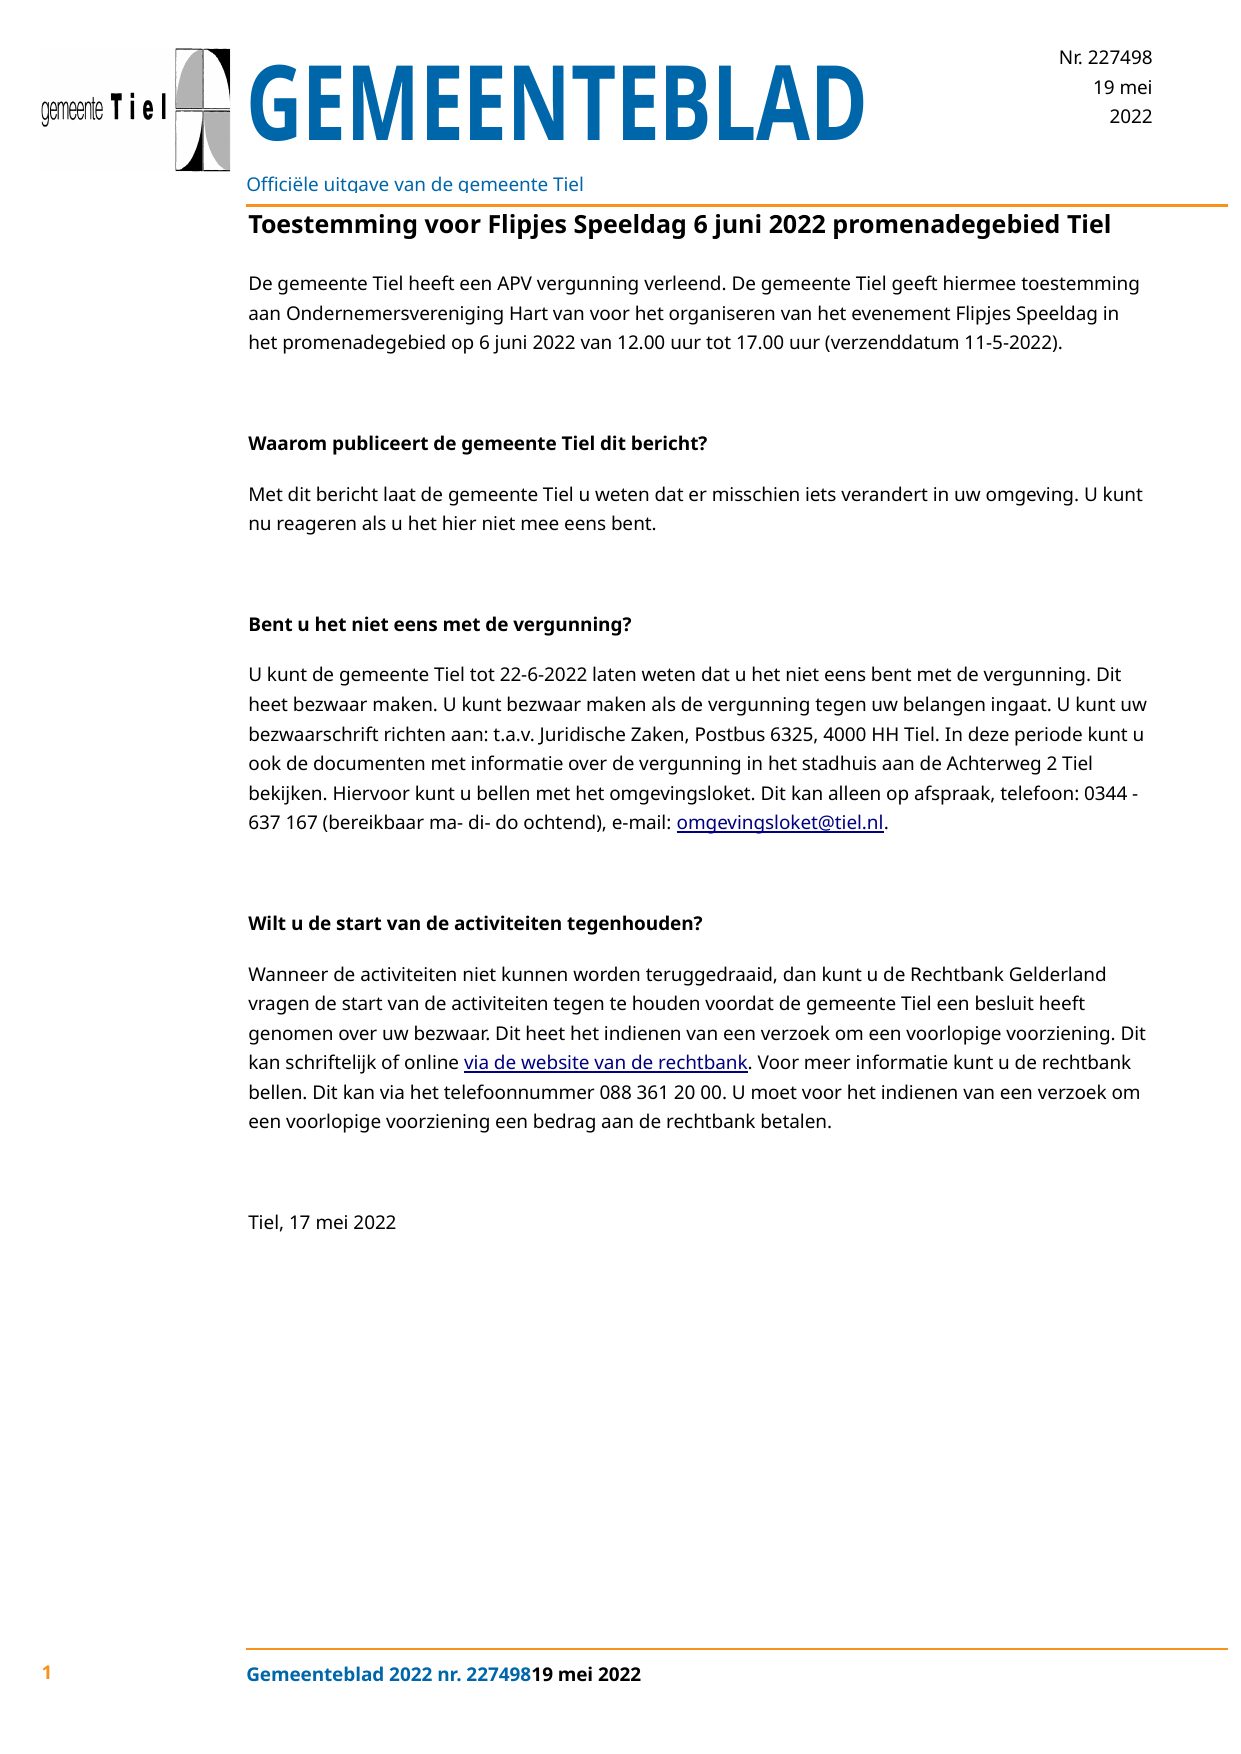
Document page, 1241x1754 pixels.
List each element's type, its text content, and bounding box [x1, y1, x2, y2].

text De gemeente Tiel heeft een APV vergunning verleend. De gemeente Tiel geeft hiermee toestemming aan Ondernemersvereniging Hart van voor het organiseren van het evenement Flipjes Speeldag in het promenadegebied op 6 juni 2022 van 12.00 uur tot 17.00 uur (verzenddatum 11-5-2022). [248, 270, 1152, 355]
text Tiel, 17 mei 2022 [248, 1209, 1152, 1235]
text U kunt de gemeente Tiel tot 22-6-2022 laten weten dat u het niet eens bent met de vergunning. Dit heet bezwaar maken. U kunt bezwaar maken als de vergunning tegen uw belangen ingaat. U kunt uw bezwaarschrift richten aan: t.a.v. Juridische Zaken, Postbus 6325, 4000 HH Tiel. In deze periode kunt u ook de documenten met informatie over de vergunning in het stadhuis aan de Achterweg 2 Tiel bekijken. Hiervoor kunt u bellen met het omgevingsloket. Dit kan alleen op afspraak, telefoon: 0344 - 637 167 (bereikbaar ma- di- do ochtend), e-mail: omgevingsloket@tiel.nl. [248, 662, 1152, 835]
picture [41, 47, 231, 172]
text Wilt u de start van de activiteiten tegenhouden? [248, 910, 1152, 936]
text Met dit bericht laat de gemeente Tiel u weten dat er misschien iets verandert in uw omgeving. U kunt nu reageren als u het hier niet mee eens bent. [248, 481, 1152, 536]
text Wanneer de activiteiten niet kunnen worden teruggedraaid, dan kunt u de Rechtbank Gelderland vragen de start van de activiteiten tegen te houden voordat de gemeente Tiel een besluit heeft genomen over uw bezwaar. Dit heet het indienen van een verzoek om een voorlopige voorziening. Dit kan schriftelijk of online via de website van de rechtbank. Voor meer informatie kunt u de rechtbank bellen. Dit kan via het telefoonnummer 088 361 20 00. U moet voor het indienen van een verzoek om een voorlopige voorziening een bedrag aan de rechtbank betalen. [248, 961, 1152, 1134]
text Bent u het niet eens met de vergunning? [248, 611, 1152, 637]
text Waarom publiceert de gemeente Tiel dit bericht? [248, 430, 1152, 456]
text Toestemming voor Flipjes Speeldag 6 juni 2022 promenadegebied Tiel [248, 207, 1152, 241]
